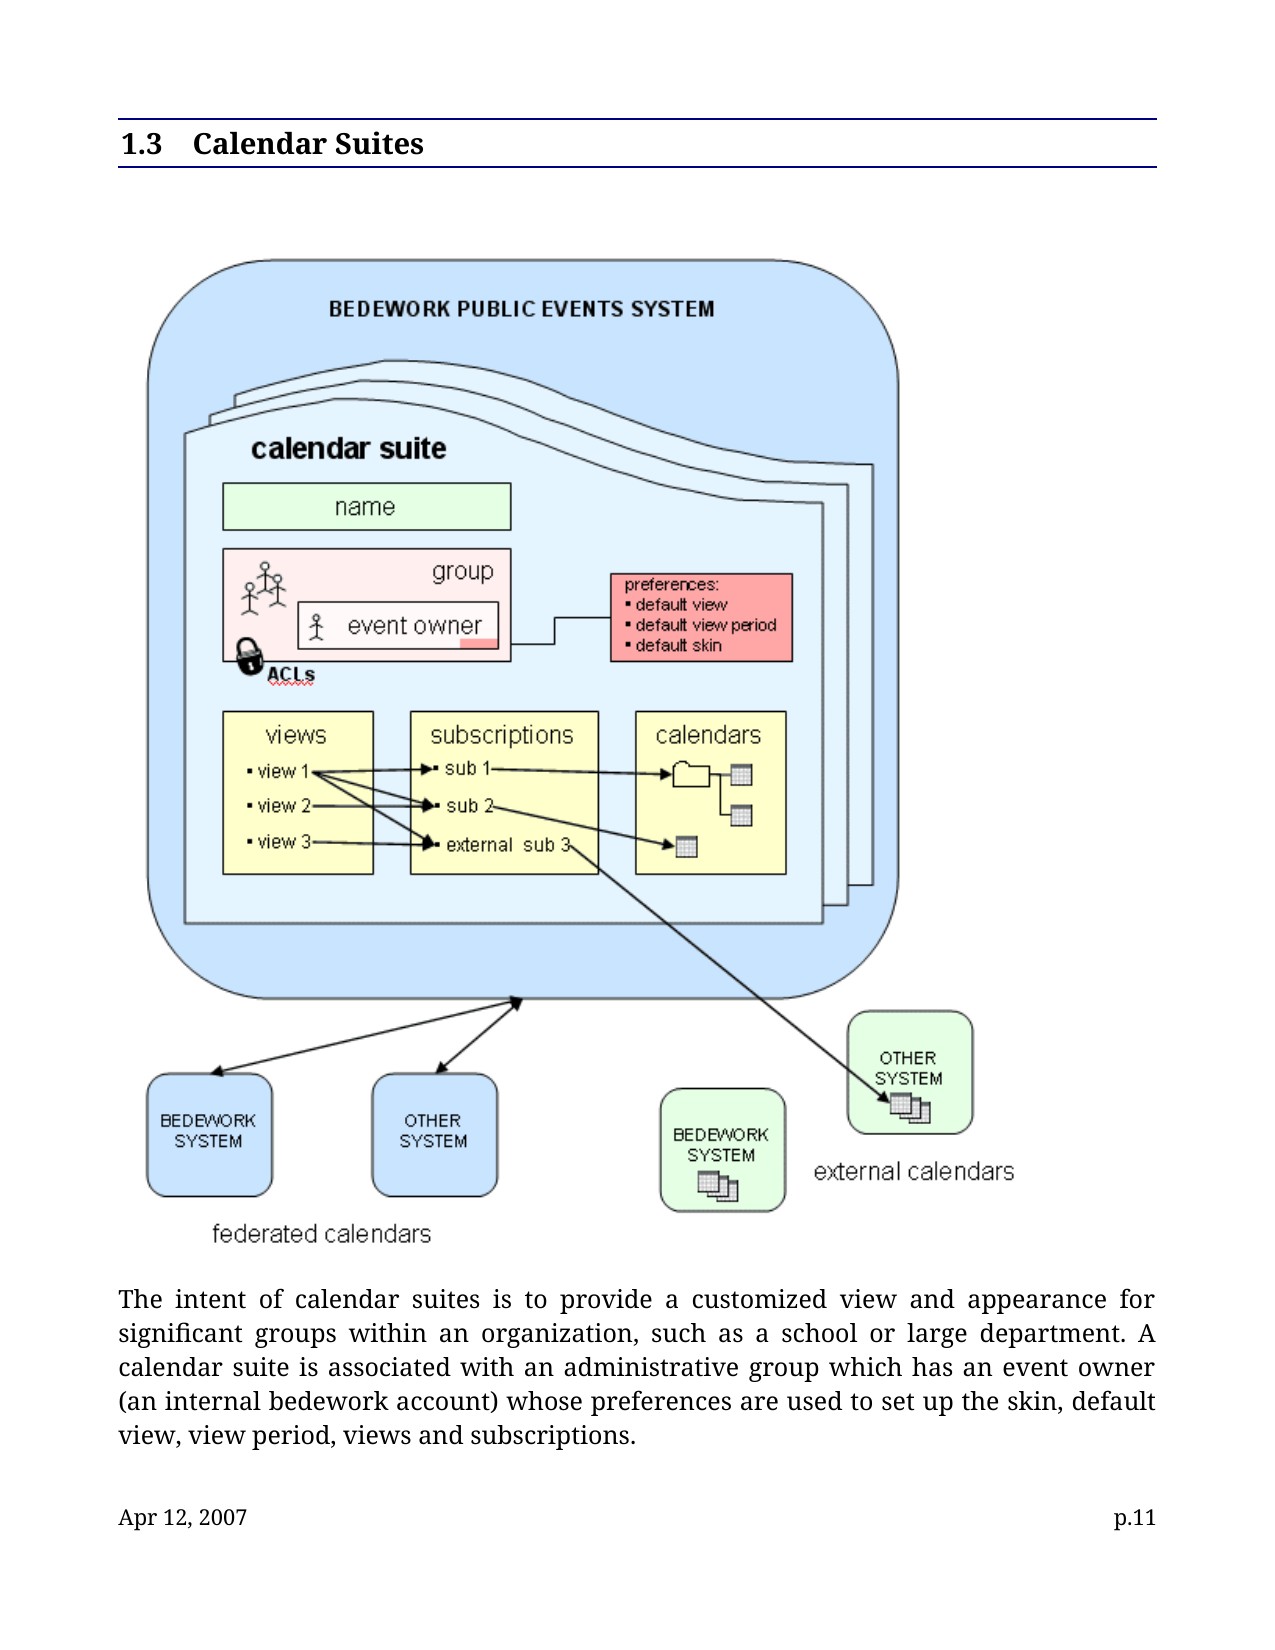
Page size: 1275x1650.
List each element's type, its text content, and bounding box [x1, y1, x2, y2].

text The intent of calendar suites is to provide a customized view and appearance for significant groups within an organization, such as a school or large department. A calendar suite is associated with an administrative group which has an event owner (an internal bedework account) whose preferences are used to set up the skin, default view, view period, views and subscriptions. [118, 229, 1157, 1452]
subtitle Calendar Suites [118, 120, 1157, 166]
picture [121, 237, 1031, 1282]
